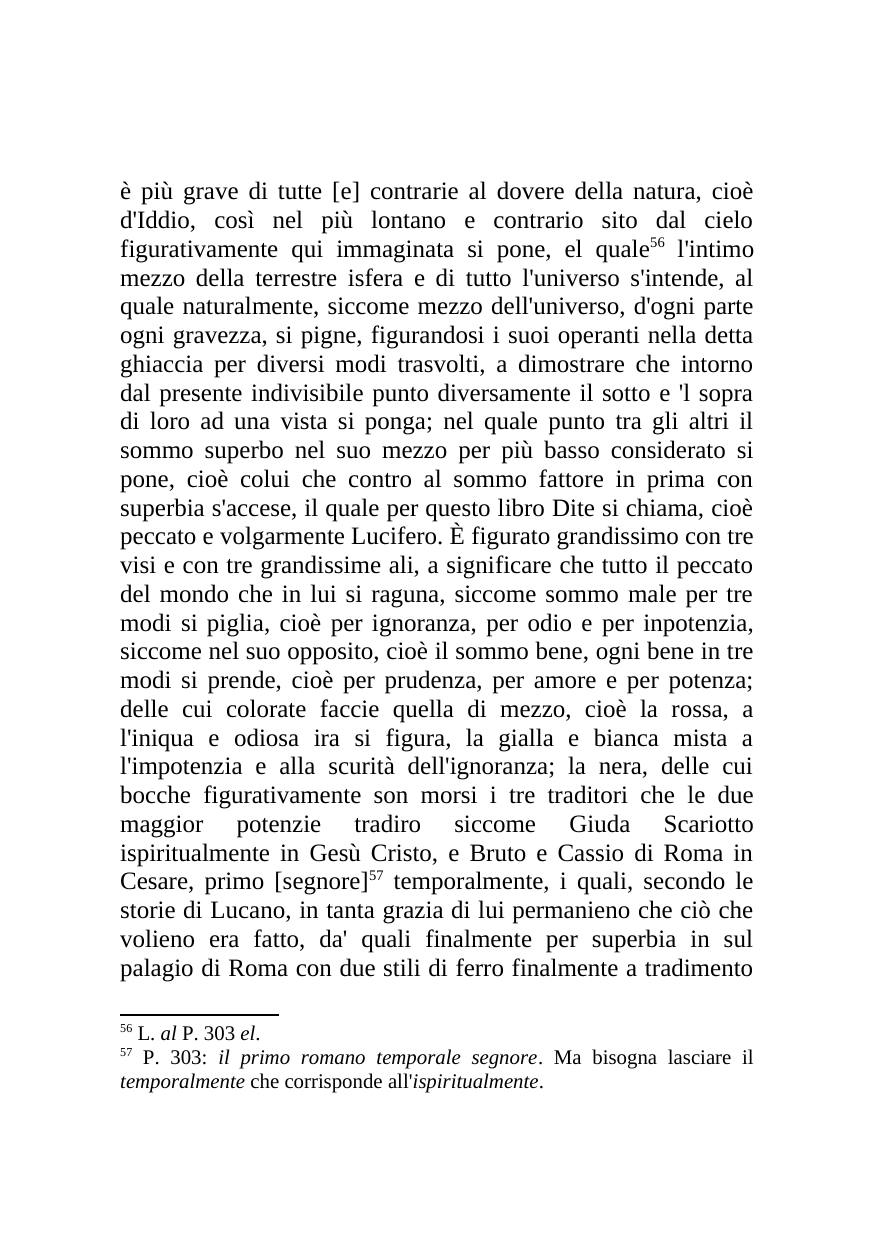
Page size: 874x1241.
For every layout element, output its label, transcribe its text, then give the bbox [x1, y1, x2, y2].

text L. al P. 303 el. [120, 1021, 754, 1045]
text P. 303: il primo romano temporale segnore. Ma bisogna lasciare il temporalmente che corrisponde all'ispiritualmente. [120, 1045, 754, 1093]
text è più grave di tutte [e] contrarie al dovere della natura, cioè d'Iddio, così nel più lontano e contrario sito dal cielo figurativamente qui immaginata si pone, el quale l'intimo mezzo della terrestre isfera e di tutto l'universo s'intende, al quale naturalmente, siccome mezzo dell'universo, d'ogni parte ogni gravezza, si pigne, figurandosi i suoi operanti nella detta ghiaccia per diversi modi trasvolti, a dimostrare che intorno dal presente indivisibile punto diversamente il sotto e 'l sopra di loro ad una vista si ponga; nel quale punto tra gli altri il sommo superbo nel suo mezzo per più basso considerato si pone, cioè colui che contro al sommo fattore in prima con superbia s'accese, il quale per questo libro Dite si chiama, cioè peccato e volgarmente Lucifero. È figurato grandissimo con tre visi e con tre grandissime ali, a significare che tutto il peccato del mondo che in lui si raguna, siccome sommo male per tre modi si piglia, cioè per ignoranza, per odio e per inpotenzia, siccome nel suo opposito, cioè il sommo bene, ogni bene in tre modi si prende, cioè per prudenza, per amore e per potenza; delle cui colorate faccie quella di mezzo, cioè la rossa, a l'iniqua e odiosa ira si figura, la gialla e bianca mista a l'impotenzia e alla scurità dell'ignoranza; la nera, delle cui bocche figurativamente son morsi i tre traditori che le due maggior potenzie tradiro siccome Giuda Scariotto ispiritualmente in Gesù Cristo, e Bruto e Cassio di Roma in Cesare, primo [segnore] temporalmente, i quali, secondo le storie di Lucano, in tanta grazia di lui permanieno che ciò che volieno era fatto, da' quali finalmente per superbia in sul palagio di Roma con due stili di ferro finalmente a tradimento [120, 176, 754, 981]
